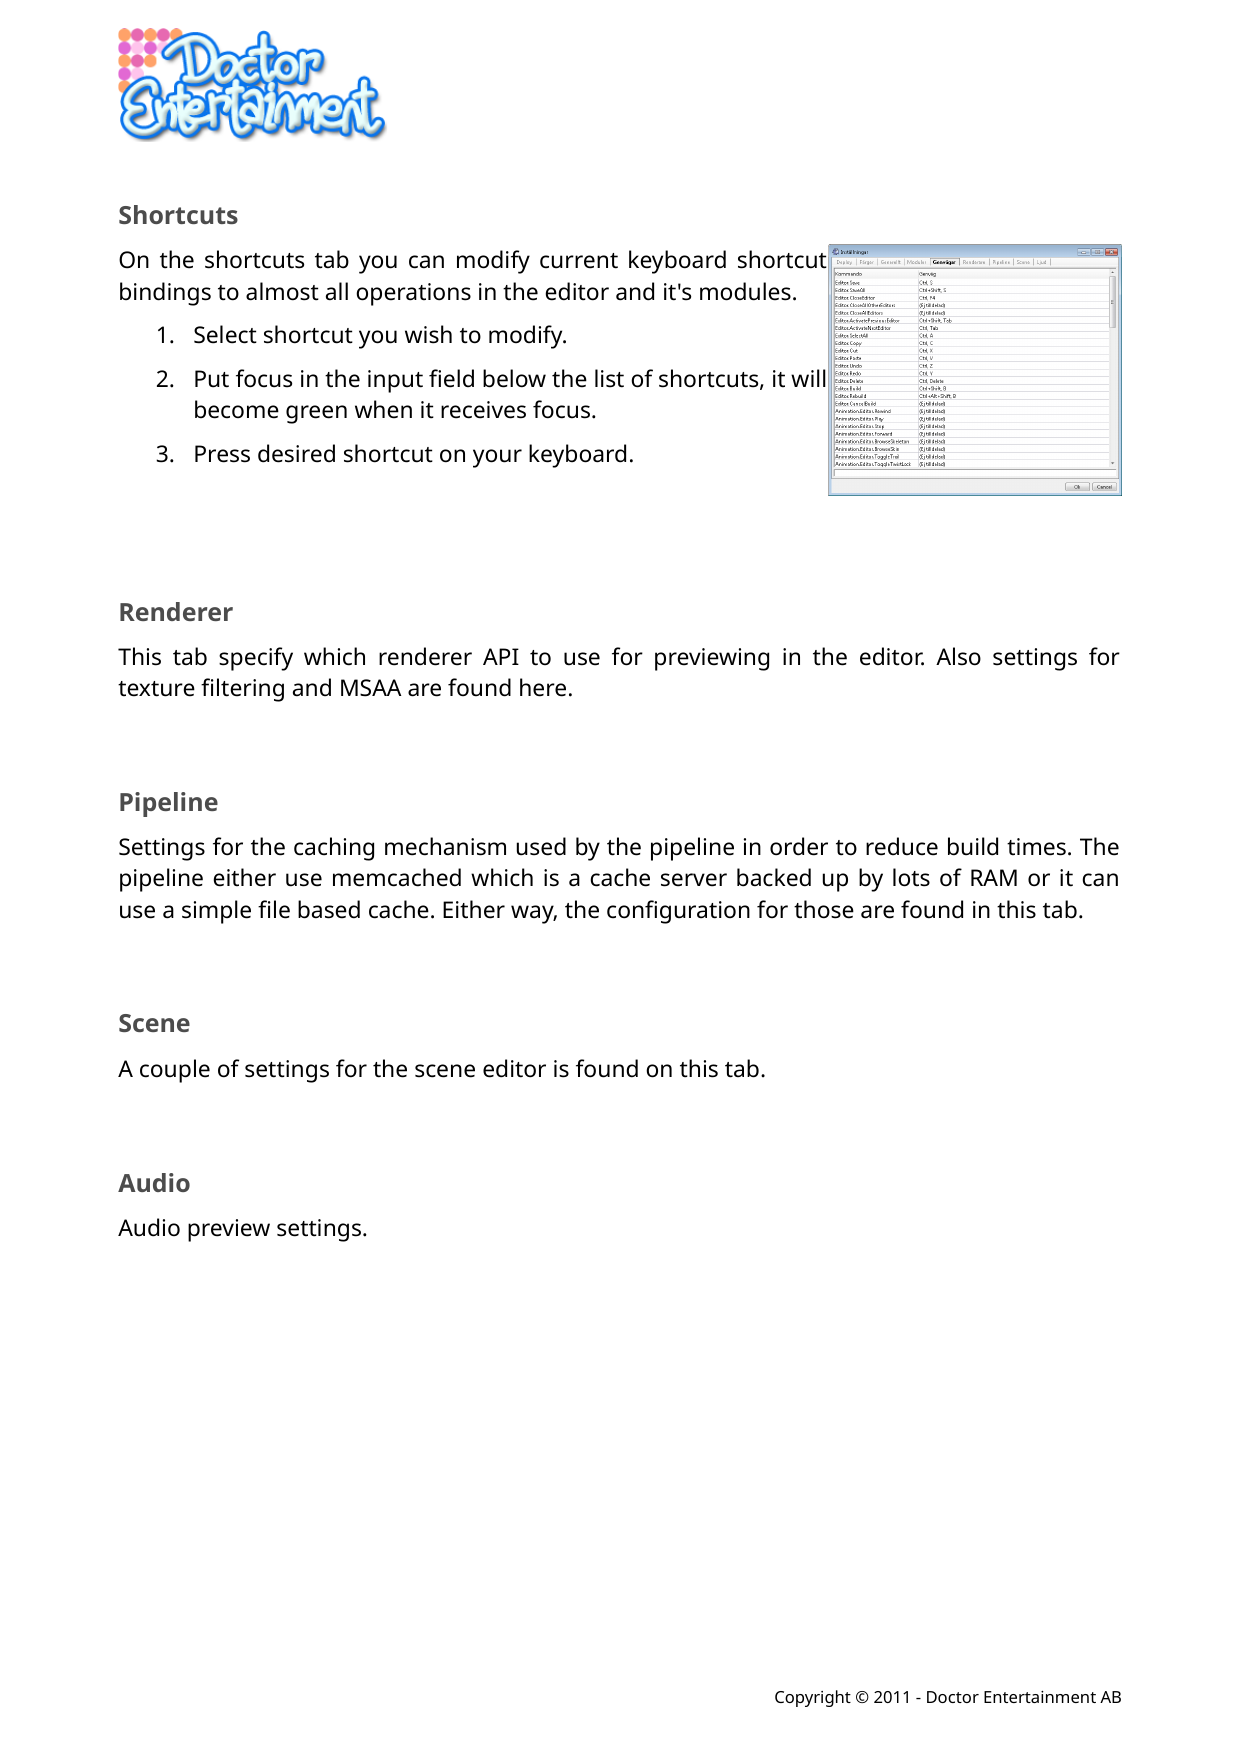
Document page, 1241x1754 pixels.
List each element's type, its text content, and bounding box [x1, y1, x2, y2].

list Select shortcut you wish to modify. [156, 319, 828, 351]
subtitle Scene [118, 1006, 1122, 1040]
text This tab specify which renderer API to use for previewing in the editor. Also settings for texture filtering and MSAA are found here. [118, 641, 1122, 703]
text On the shortcuts tab you can modify current keyboard shortcut bindings to almost all operations in the editor and it's modules. [118, 244, 828, 307]
text Audio preview settings. [118, 1212, 1122, 1243]
list Press desired shortcut on your keyboard. [156, 438, 828, 469]
subtitle Renderer [118, 594, 1122, 628]
subtitle Pipeline [118, 784, 1122, 819]
list Put focus in the input field below the list of shortcuts, it will become green when it receives focus. [156, 363, 828, 426]
subtitle Shortcuts [118, 198, 1122, 232]
picture [828, 244, 1122, 496]
text A couple of settings for the scene editor is found on this tab. [118, 1053, 1122, 1084]
text Settings for the caching mechanism used by the pipeline in order to reduce build times. The pipeline either use memcached which is a cache server backed up by lots of RAM or it can use a simple file based cache. Either way, the configuration for those are found in this tab. [118, 831, 1122, 925]
subtitle Audio [118, 1165, 1122, 1199]
